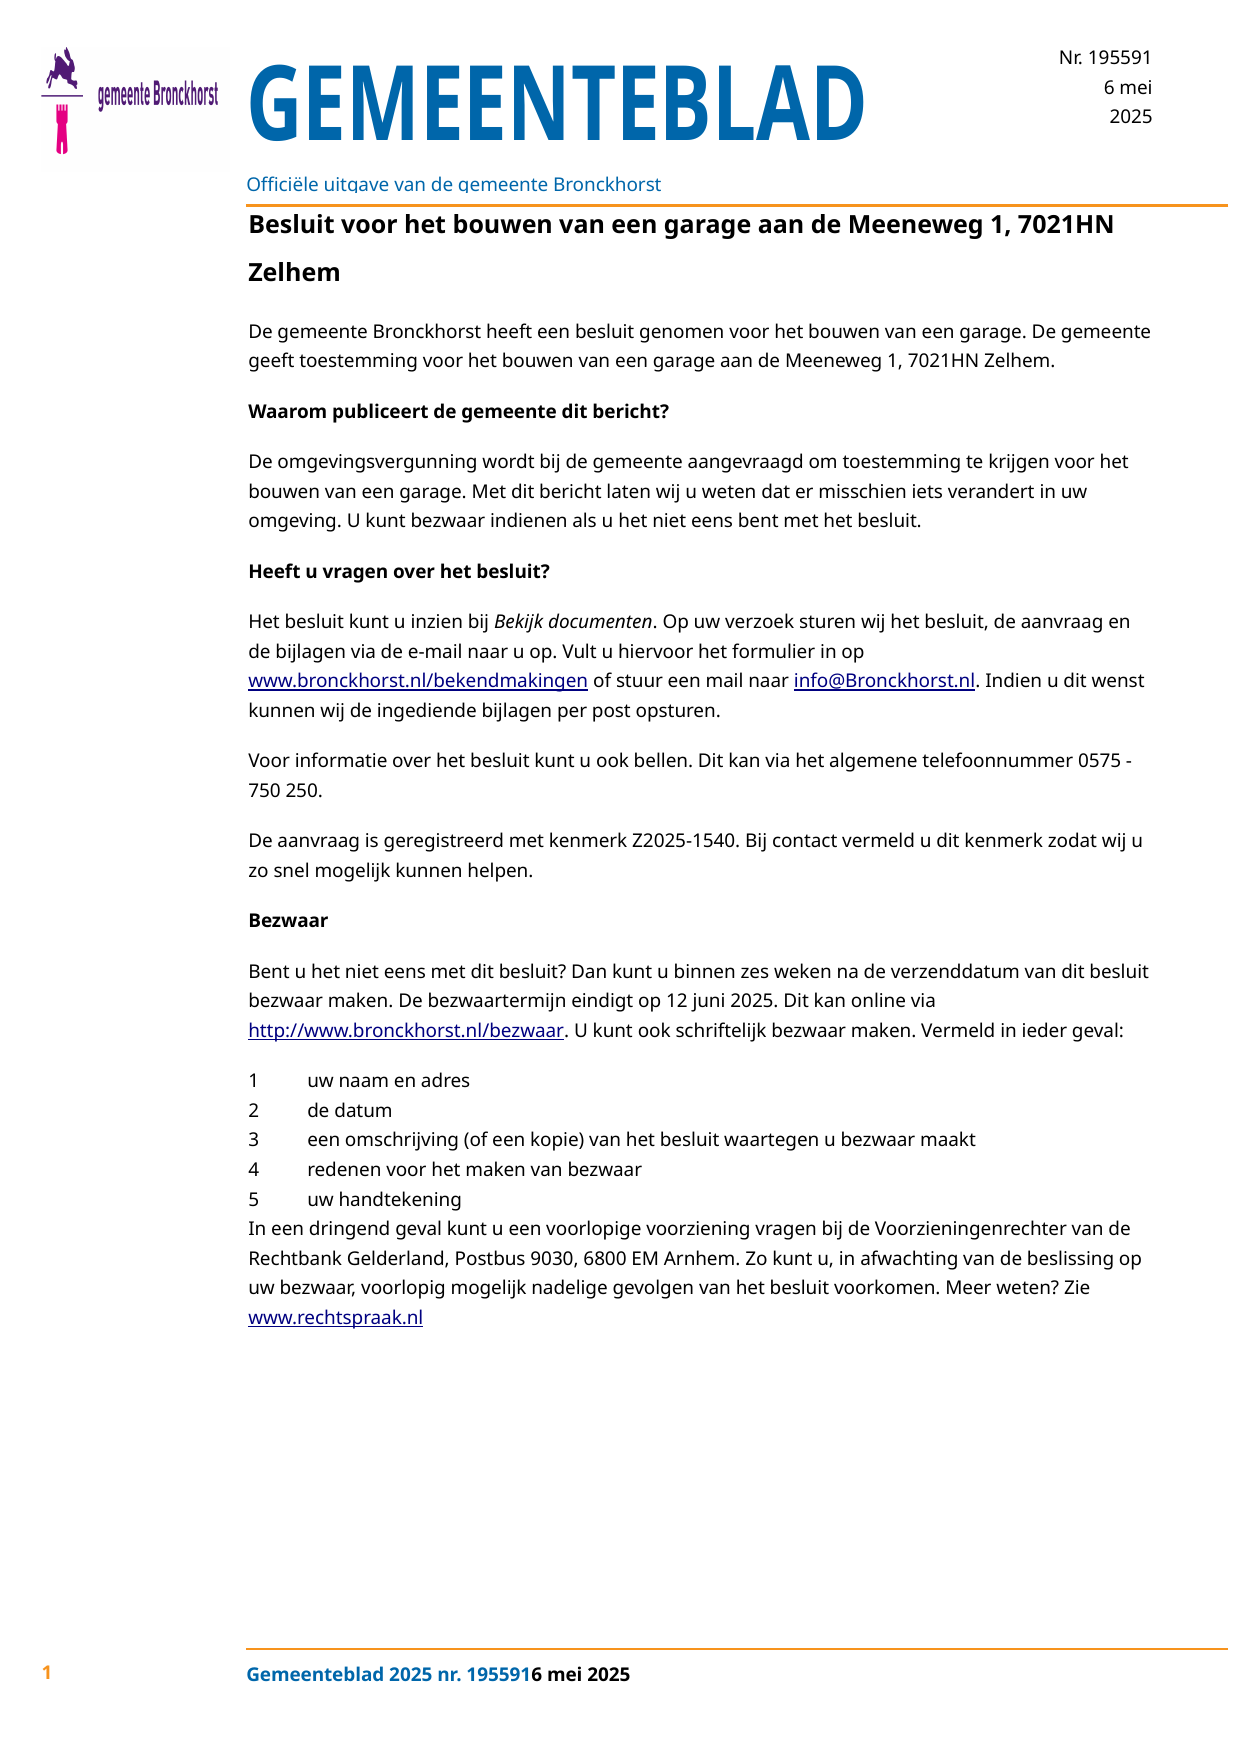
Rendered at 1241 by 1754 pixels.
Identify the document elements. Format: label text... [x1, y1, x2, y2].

text Besluit voor het bouwen van een garage aan de Meeneweg 1, 7021HN Zelhem [248, 207, 1152, 288]
picture [41, 47, 231, 172]
text Bent u het niet eens met dit besluit? Dan kunt u binnen zes weken na de verzenddatum van dit besluit bezwaar maken. De bezwaartermijn eindigt op 12 juni 2025. Dit kan online via http://www.bronckhorst.nl/bezwaar. U kunt ook schriftelijk bezwaar maken. Vermeld in ieder geval: [248, 958, 1152, 1043]
text Waarom publiceert de gemeente dit bericht? [248, 398, 1152, 424]
text In een dringend geval kunt u een voorlopige voorziening vragen bij de Voorzieningenrechter van de Rechtbank Gelderland, Postbus 9030, 6800 EM Arnhem. Zo kunt u, in afwachting van de beslissing op uw bezwaar, voorlopig mogelijk nadelige gevolgen van het besluit voorkomen. Meer weten? Zie www.rechtspraak.nl [248, 1215, 1152, 1330]
text Bezwaar [248, 907, 1152, 933]
list uw naam en adres [248, 1067, 1152, 1093]
text Heeft u vragen over het besluit? [248, 558, 1152, 584]
list een omschrijving (of een kopie) van het besluit waartegen u bezwaar maakt [248, 1127, 1152, 1152]
text De aanvraag is geregistreerd met kenmerk Z2025-1540. Bij contact vermeld u dit kenmerk zodat wij u zo snel mogelijk kunnen helpen. [248, 827, 1152, 883]
text De gemeente Bronckhorst heeft een besluit genomen voor het bouwen van een garage. De gemeente geeft toestemming voor het bouwen van een garage aan de Meeneweg 1, 7021HN Zelhem. [248, 318, 1152, 373]
text Voor informatie over het besluit kunt u ook bellen. Dit kan via het algemene telefoonnummer 0575 - 750 250. [248, 747, 1152, 803]
list redenen voor het maken van bezwaar [248, 1156, 1152, 1182]
text De omgevingsvergunning wordt bij de gemeente aangevraagd om toestemming te krijgen voor het bouwen van een garage. Met dit bericht laten wij u weten dat er misschien iets verandert in uw omgeving. U kunt bezwaar indienen als u het niet eens bent met het besluit. [248, 448, 1152, 533]
list uw handtekening [248, 1186, 1152, 1212]
text Het besluit kunt u inzien bij Bekijk documenten. Op uw verzoek sturen wij het besluit, de aanvraag en de bijlagen via de e-mail naar u op. Vult u hiervoor het formulier in op www.bronckhorst.nl/bekendmakingen of stuur een mail naar info@Bronckhorst.nl. Indien u dit wenst kunnen wij de ingediende bijlagen per post opsturen. [248, 608, 1152, 723]
list de datum [248, 1097, 1152, 1123]
